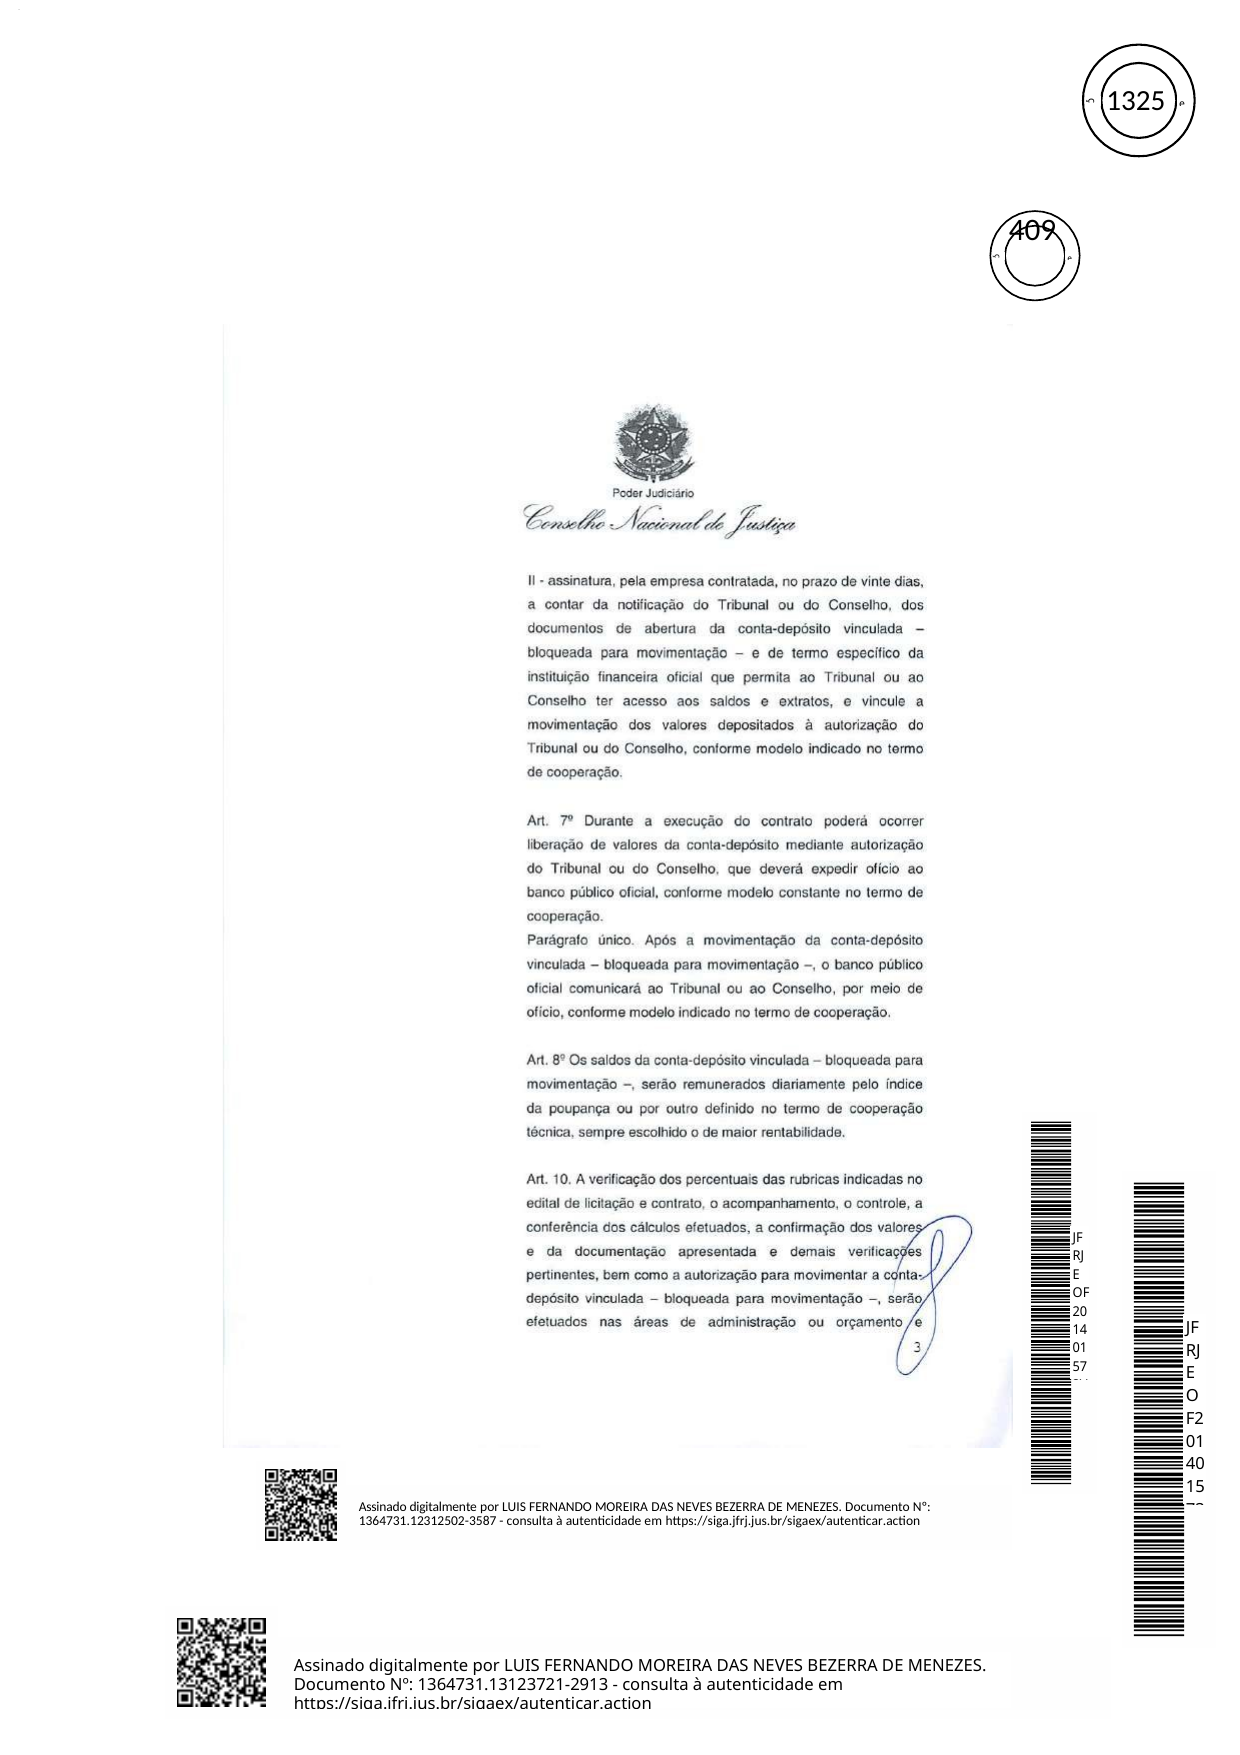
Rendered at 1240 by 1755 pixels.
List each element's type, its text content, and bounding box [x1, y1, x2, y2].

text e [1067, 253, 1078, 260]
text ç [992, 254, 1004, 260]
text ç [1085, 98, 1099, 106]
text JFRJEOF201401573V02 [1072, 1228, 1089, 1379]
text JFRJEOF201401573V07 [1186, 1316, 1206, 1504]
text e [1179, 97, 1193, 105]
